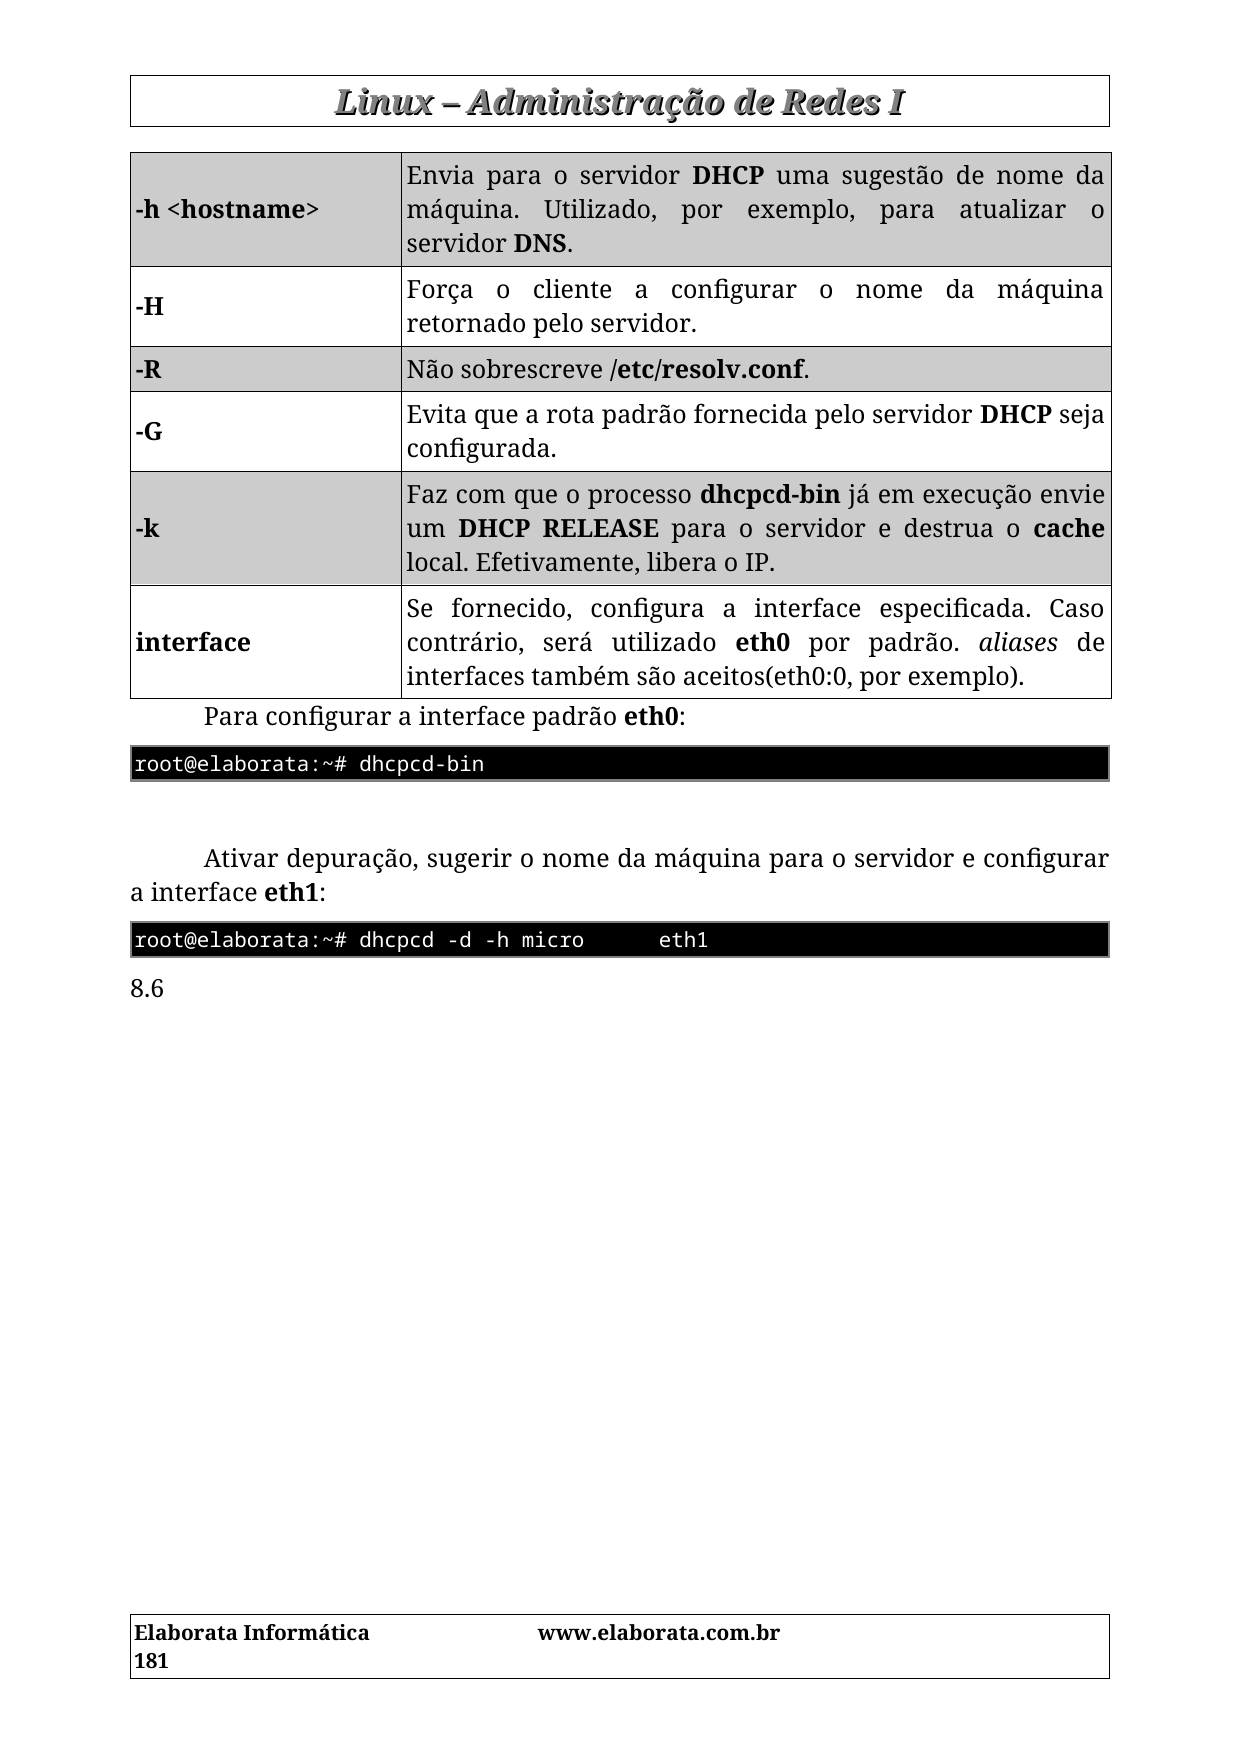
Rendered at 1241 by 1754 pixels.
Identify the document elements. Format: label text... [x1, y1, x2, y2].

table_cell Força o cliente a configurar o nome da máquina retornado pelo servidor. [402, 267, 1111, 346]
table_cell -H [131, 267, 401, 346]
text Para configurar a interface padrão eth0: [130, 699, 1110, 732]
table_cell Envia para o servidor DHCP uma sugestão de nome da máquina. Utilizado, por exemplo, para atualizar o servidor DNS. [402, 153, 1111, 266]
text root@elaborata:~# dhcpcd -d -h micro eth1 [132, 923, 1108, 956]
table_cell -G [131, 392, 401, 471]
table_cell -R [131, 347, 401, 391]
table_cell Evita que a rota padrão fornecida pelo servidor DHCP seja configurada. [402, 392, 1111, 471]
table_cell -h <hostname> [131, 153, 401, 266]
text root@elaborata:~# dhcpcd-bin [132, 747, 1108, 779]
table_cell Não sobrescreve /etc/resolv.conf. [402, 347, 1111, 391]
table_cell -k [131, 472, 401, 584]
text Ativar depuração, sugerir o nome da máquina para o servidor e configurar a interface eth1: [130, 841, 1110, 909]
table_cell Se fornecido, configura a interface especificada. Caso contrário, será utilizado eth0 por padrão. aliases de interfaces também são aceitos(eth0:0, por exemplo). [402, 586, 1111, 698]
table_cell Faz com que o processo dhcpcd-bin já em execução envie um DHCP RELEASE para o servidor e destrua o cache local. Efetivamente, libera o IP. [402, 472, 1111, 584]
table_cell interface [131, 586, 401, 698]
